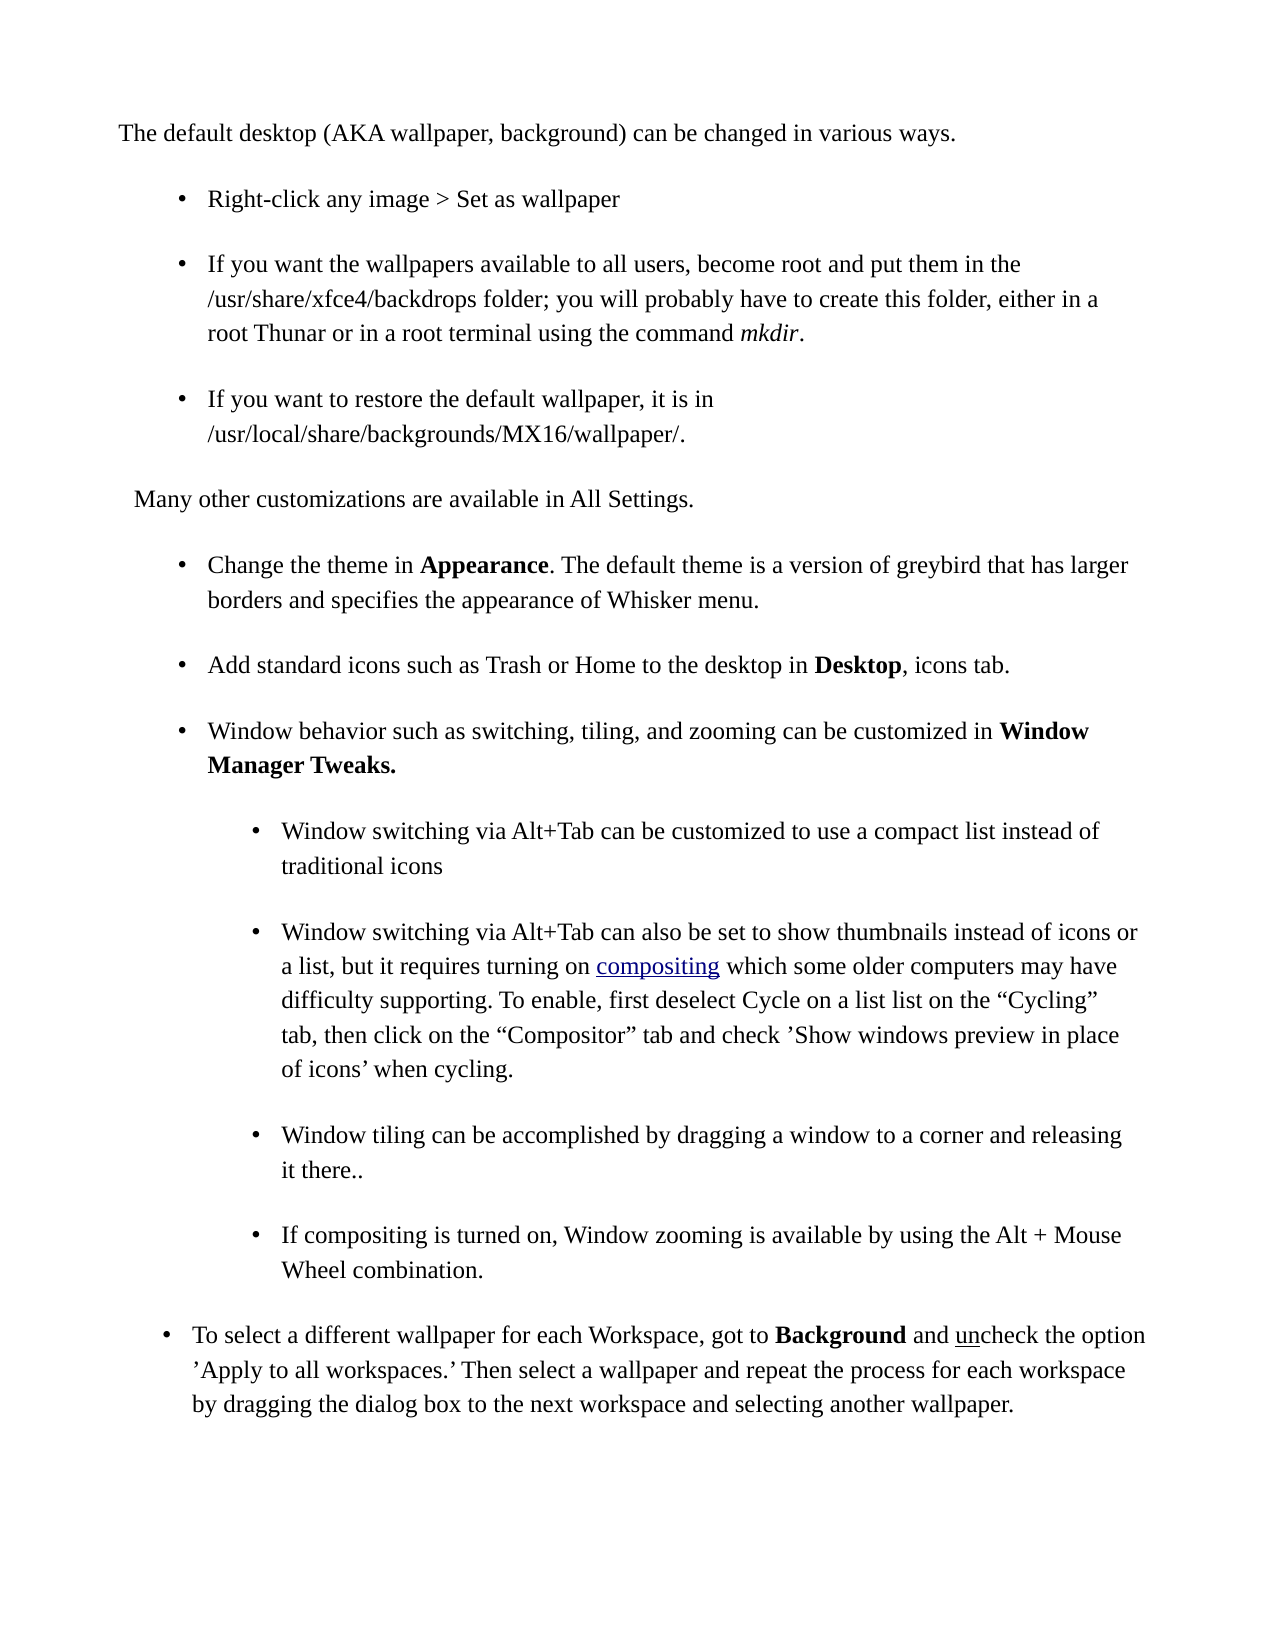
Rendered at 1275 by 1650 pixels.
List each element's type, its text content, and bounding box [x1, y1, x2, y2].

list Window behavior such as switching, tiling, and zooming can be customized in Window Manager Tweaks. [178, 716, 1141, 779]
list Window tiling can be accomplished by dragging a window to a corner and releasing it there.. [252, 1120, 1141, 1183]
list If compositing is turned on, Window zooming is available by using the Alt + Mouse Wheel combination. [252, 1220, 1141, 1284]
list Add standard icons such as Trash or Home to the desktop in Desktop, icons tab. [178, 650, 1141, 679]
text The default desktop (AKA wallpaper, background) can be changed in various ways. [118, 118, 1157, 147]
list Right-click any image > Set as wallpaper [178, 184, 1141, 213]
list Window switching via Alt+Tab can also be set to show thumbnails instead of icons or a list, but it requires turning on compositing which some older computers may have difficulty supporting. To enable, first deselect Cycle on a list list on the “Cycling” tab, then click on the “Compositor” tab and check ’Show windows preview in place of icons’ when cycling. [252, 917, 1141, 1083]
list Change the theme in Appearance. The default theme is a version of greybird that has larger borders and specifies the appearance of Whisker menu. [178, 550, 1141, 613]
list Window switching via Alt+Tab can be customized to use a compact list instead of traditional icons [252, 816, 1141, 879]
list To select a different wallpaper for each Workspace, got to Background and uncheck the option ’Apply to all workspaces.’ Then select a wallpaper and repeat the process for each workspace by dragging the dialog box to the next workspace and selecting another wallpaper. [162, 1321, 1157, 1418]
list If you want the wallpapers available to all users, become root and put them in the /usr/share/xfce4/backdrops folder; you will probably have to create this folder, either in a root Thunar or in a root terminal using the command mkdir. [178, 249, 1141, 347]
list If you want to restore the default wallpaper, it is in /usr/local/share/backgrounds/MX16/wallpaper/. [178, 384, 1141, 447]
text Many other customizations are available in All Settings. [134, 484, 1141, 513]
